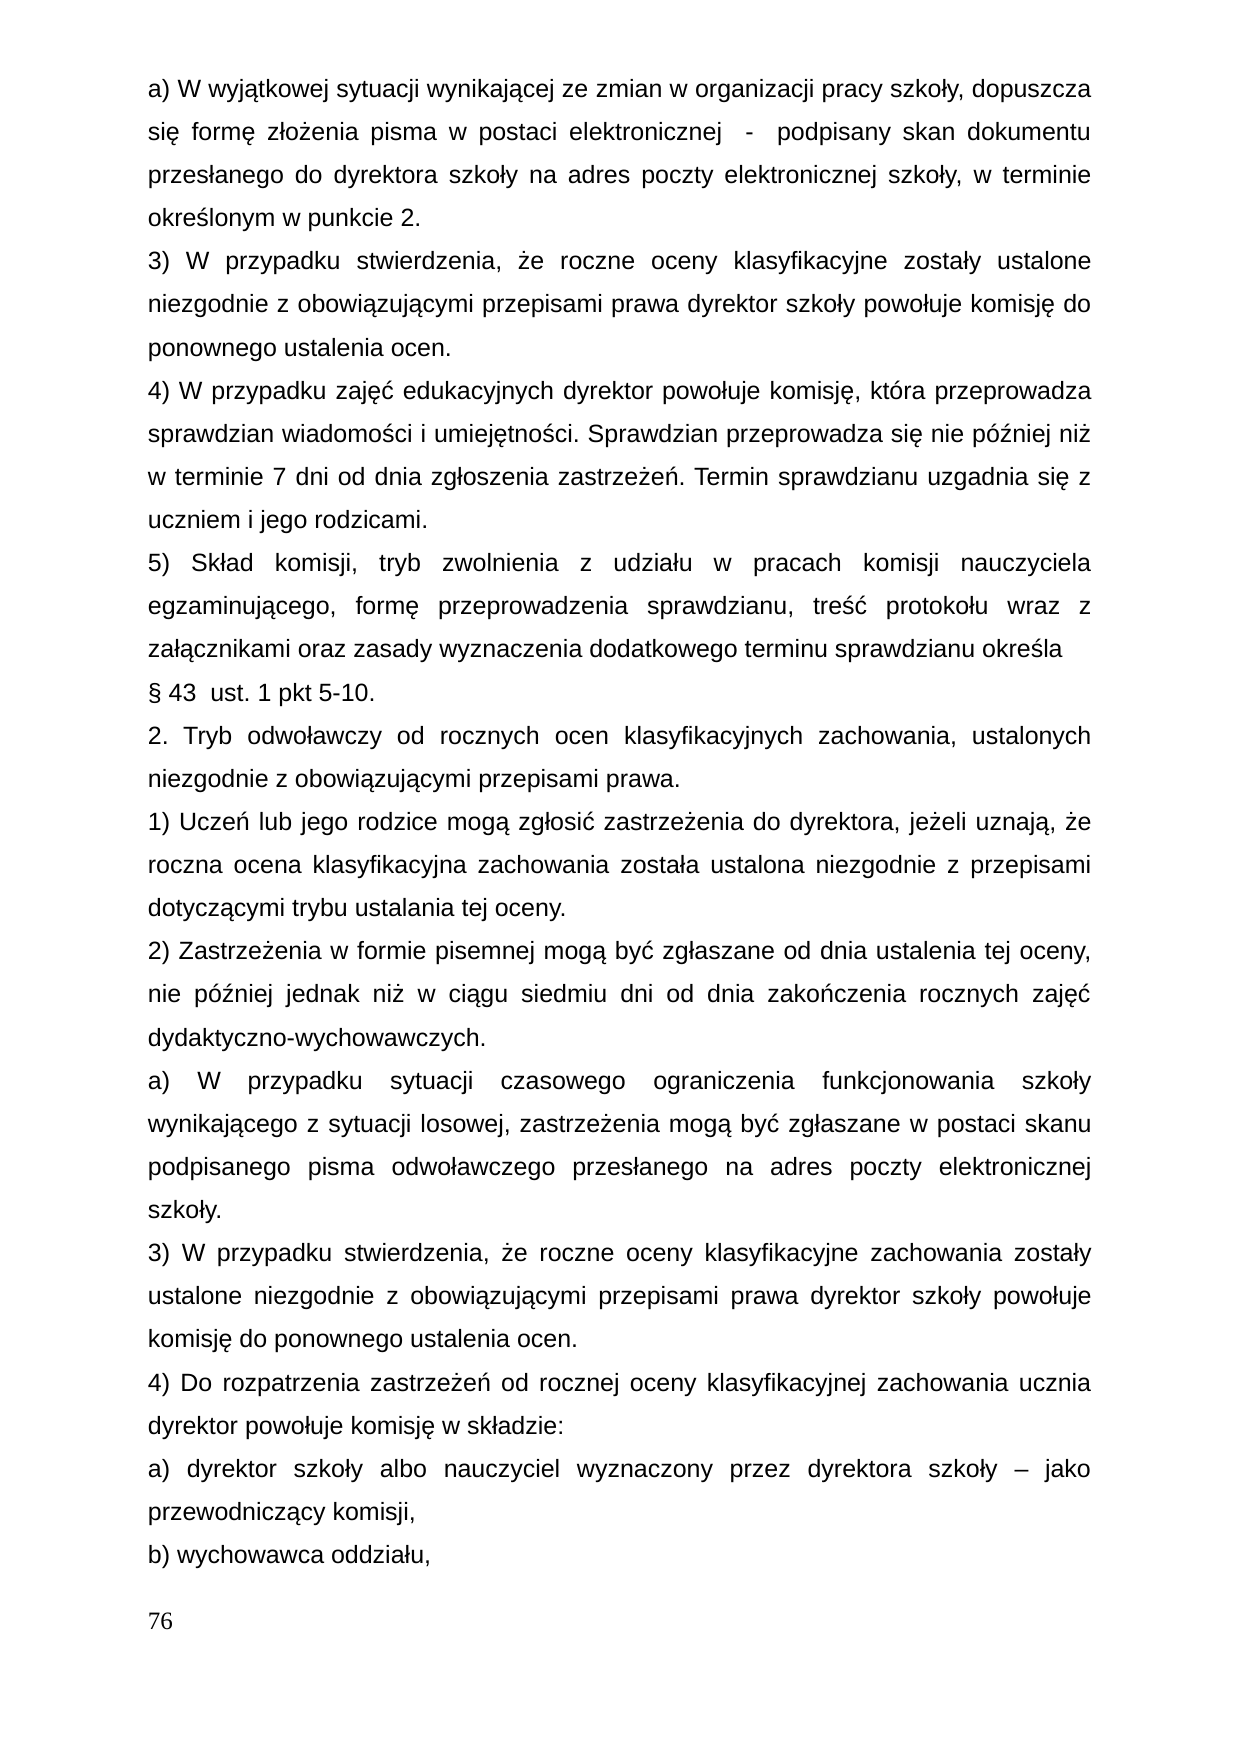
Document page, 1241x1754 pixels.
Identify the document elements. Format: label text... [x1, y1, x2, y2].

text 3) W przypadku stwierdzenia, że roczne oceny klasyfikacyjne zostały ustalone niezgodnie z obowiązującymi przepisami prawa dyrektor szkoły powołuje komisję do ponownego ustalenia ocen. [148, 246, 1093, 361]
text 3) W przypadku stwierdzenia, że roczne oceny klasyfikacyjne zachowania zostały ustalone niezgodnie z obowiązującymi przepisami prawa dyrektor szkoły powołuje komisję do ponownego ustalenia ocen. [148, 1238, 1093, 1353]
text 4) Do rozpatrzenia zastrzeżeń od rocznej oceny klasyfikacyjnej zachowania ucznia dyrektor powołuje komisję w składzie: [148, 1367, 1093, 1439]
text 1) Uczeń lub jego rodzice mogą zgłosić zastrzeżenia do dyrektora, jeżeli uznają, że roczna ocena klasyfikacyjna zachowania została ustalona niezgodnie z przepisami dotyczącymi trybu ustalania tej oceny. [148, 807, 1093, 922]
text 2) Zastrzeżenia w formie pisemnej mogą być zgłaszane od dnia ustalenia tej oceny, nie później jednak niż w ciągu siedmiu dni od dnia zakończenia rocznych zajęć dydaktyczno-wychowawczych. [148, 936, 1093, 1051]
text 4) W przypadku zajęć edukacyjnych dyrektor powołuje komisję, która przeprowadza sprawdzian wiadomości i umiejętności. Sprawdzian przeprowadza się nie później niż w terminie 7 dni od dnia zgłoszenia zastrzeżeń. Termin sprawdzianu uzgadnia się z uczniem i jego rodzicami. [148, 376, 1093, 534]
text a) W przypadku sytuacji czasowego ograniczenia funkcjonowania szkoły wynikającego z sytuacji losowej, zastrzeżenia mogą być zgłaszane w postaci skanu podpisanego pisma odwoławczego przesłanego na adres poczty elektronicznej szkoły. [148, 1066, 1093, 1224]
text a) dyrektor szkoły albo nauczyciel wyznaczony przez dyrektora szkoły – jako przewodniczący komisji, [148, 1454, 1093, 1526]
text a) W wyjątkowej sytuacji wynikającej ze zmian w organizacji pracy szkoły, dopuszcza się formę złożenia pisma w postaci elektronicznej - podpisany skan dokumentu przesłanego do dyrektora szkoły na adres poczty elektronicznej szkoły, w terminie określonym w punkcie 2. [148, 74, 1093, 232]
text b) wychowawca oddziału, [148, 1540, 1093, 1569]
text 2. Tryb odwoławczy od rocznych ocen klasyfikacyjnych zachowania, ustalonych niezgodnie z obowiązującymi przepisami prawa. [148, 721, 1093, 792]
text 5) Skład komisji, tryb zwolnienia z udziału w pracach komisji nauczyciela egzaminującego, formę przeprowadzenia sprawdzianu, treść protokołu wraz z załącznikami oraz zasady wyznaczenia dodatkowego terminu sprawdzianu określa [148, 548, 1093, 663]
text § 43 ust. 1 pkt 5-10. [148, 677, 1093, 706]
